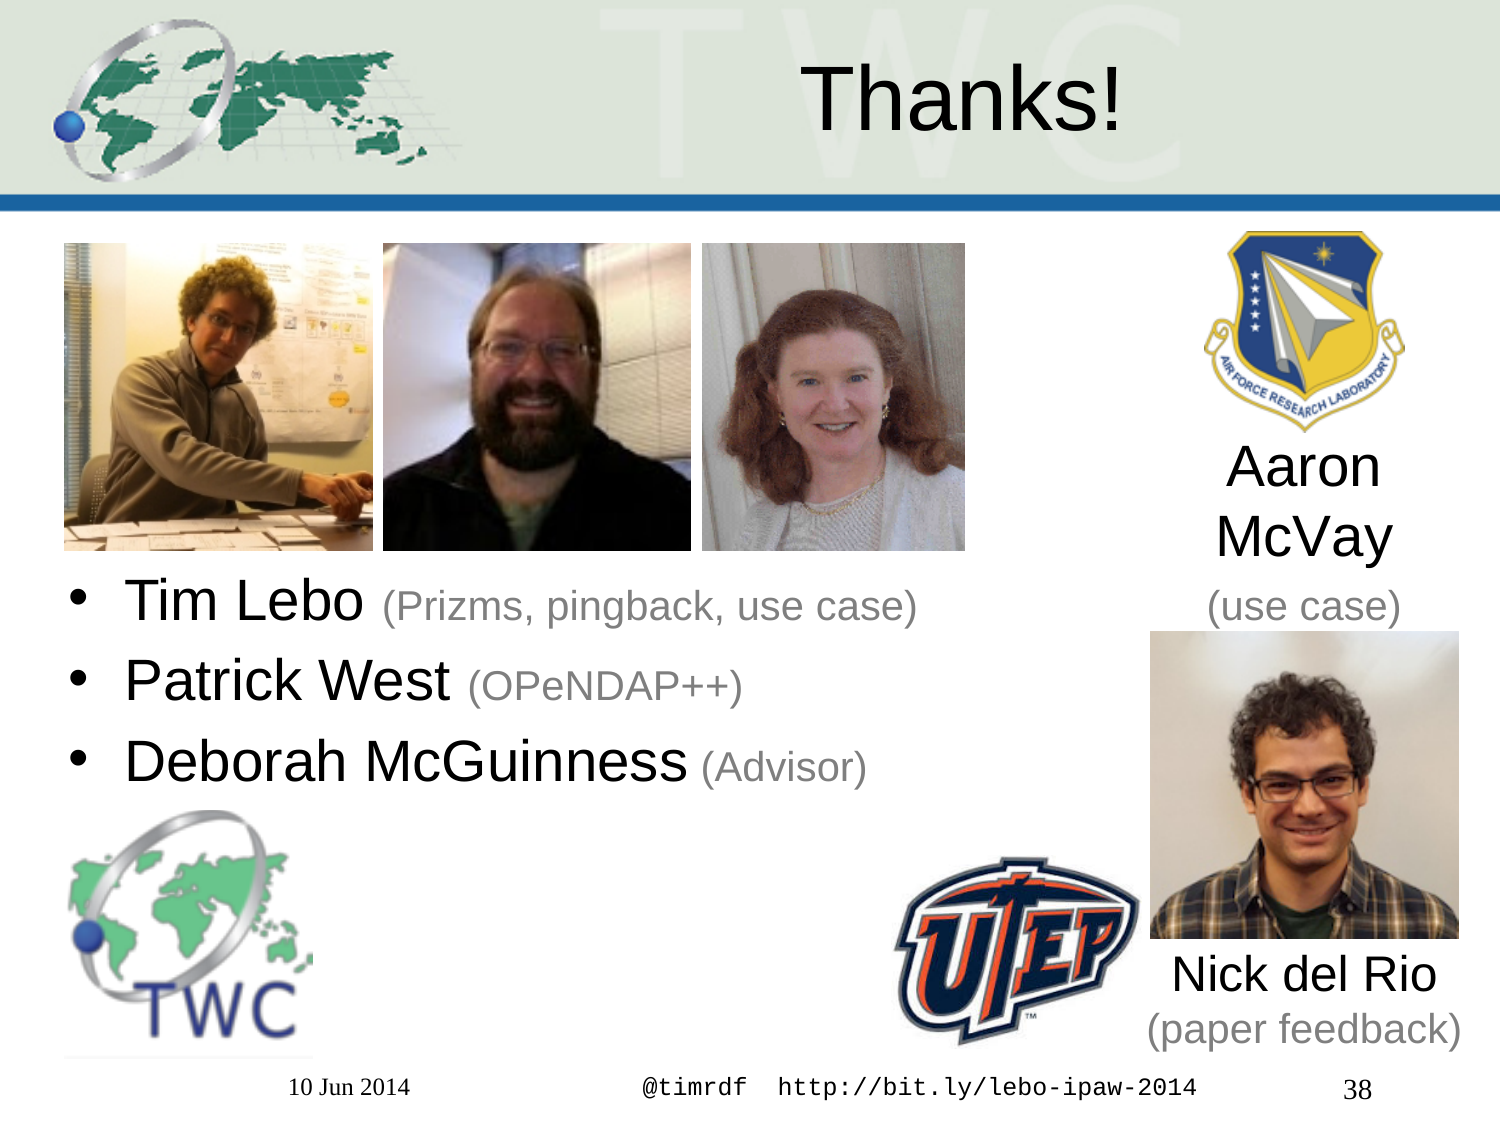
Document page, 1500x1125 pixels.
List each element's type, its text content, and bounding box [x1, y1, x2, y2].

text_box Nick del Rio (paper feedback) [1127, 934, 1482, 1060]
picture [891, 917, 1142, 1049]
picture [0, 0, 1500, 212]
picture [1150, 631, 1459, 940]
title Thanks! [424, 0, 1500, 188]
list Tim Lebo (Prizms, pingback, use case) Patrick West (OPeNDAP++) Deborah McGuinness (Advisor) [53, 554, 1329, 917]
picture [383, 243, 691, 551]
picture [1204, 231, 1405, 420]
picture [702, 243, 965, 551]
text_box Aaron McVay (use case) [1116, 420, 1493, 575]
picture [64, 243, 373, 551]
picture [64, 810, 313, 1059]
